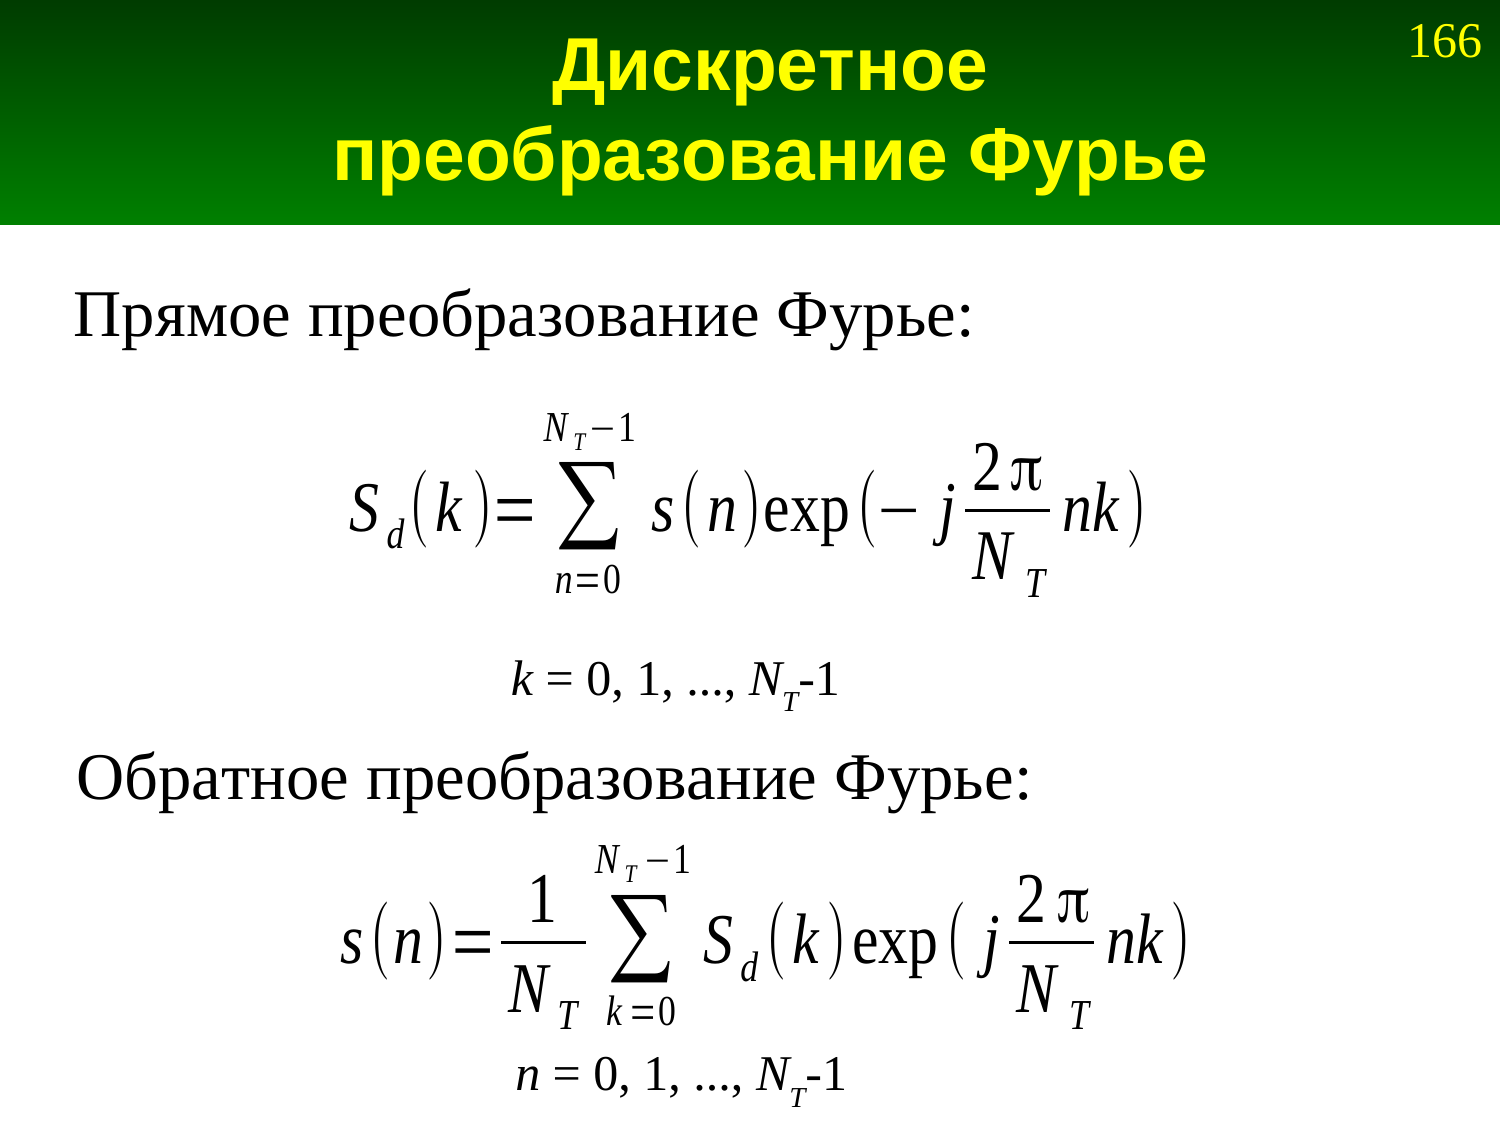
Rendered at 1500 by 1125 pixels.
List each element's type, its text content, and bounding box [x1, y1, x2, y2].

title Дискретное преобразование Фурье [100, 7, 1441, 204]
text_box Прямое преобразование Фурье: [59, 262, 1073, 390]
text_box k = 0, 1, ..., NT-1 [496, 637, 855, 725]
chart [330, 401, 1162, 607]
chart [322, 833, 1206, 1039]
text_box n = 0, 1, ..., NT-1 [500, 1033, 863, 1121]
text_box Обратное преобразование Фурье: [61, 725, 1080, 854]
